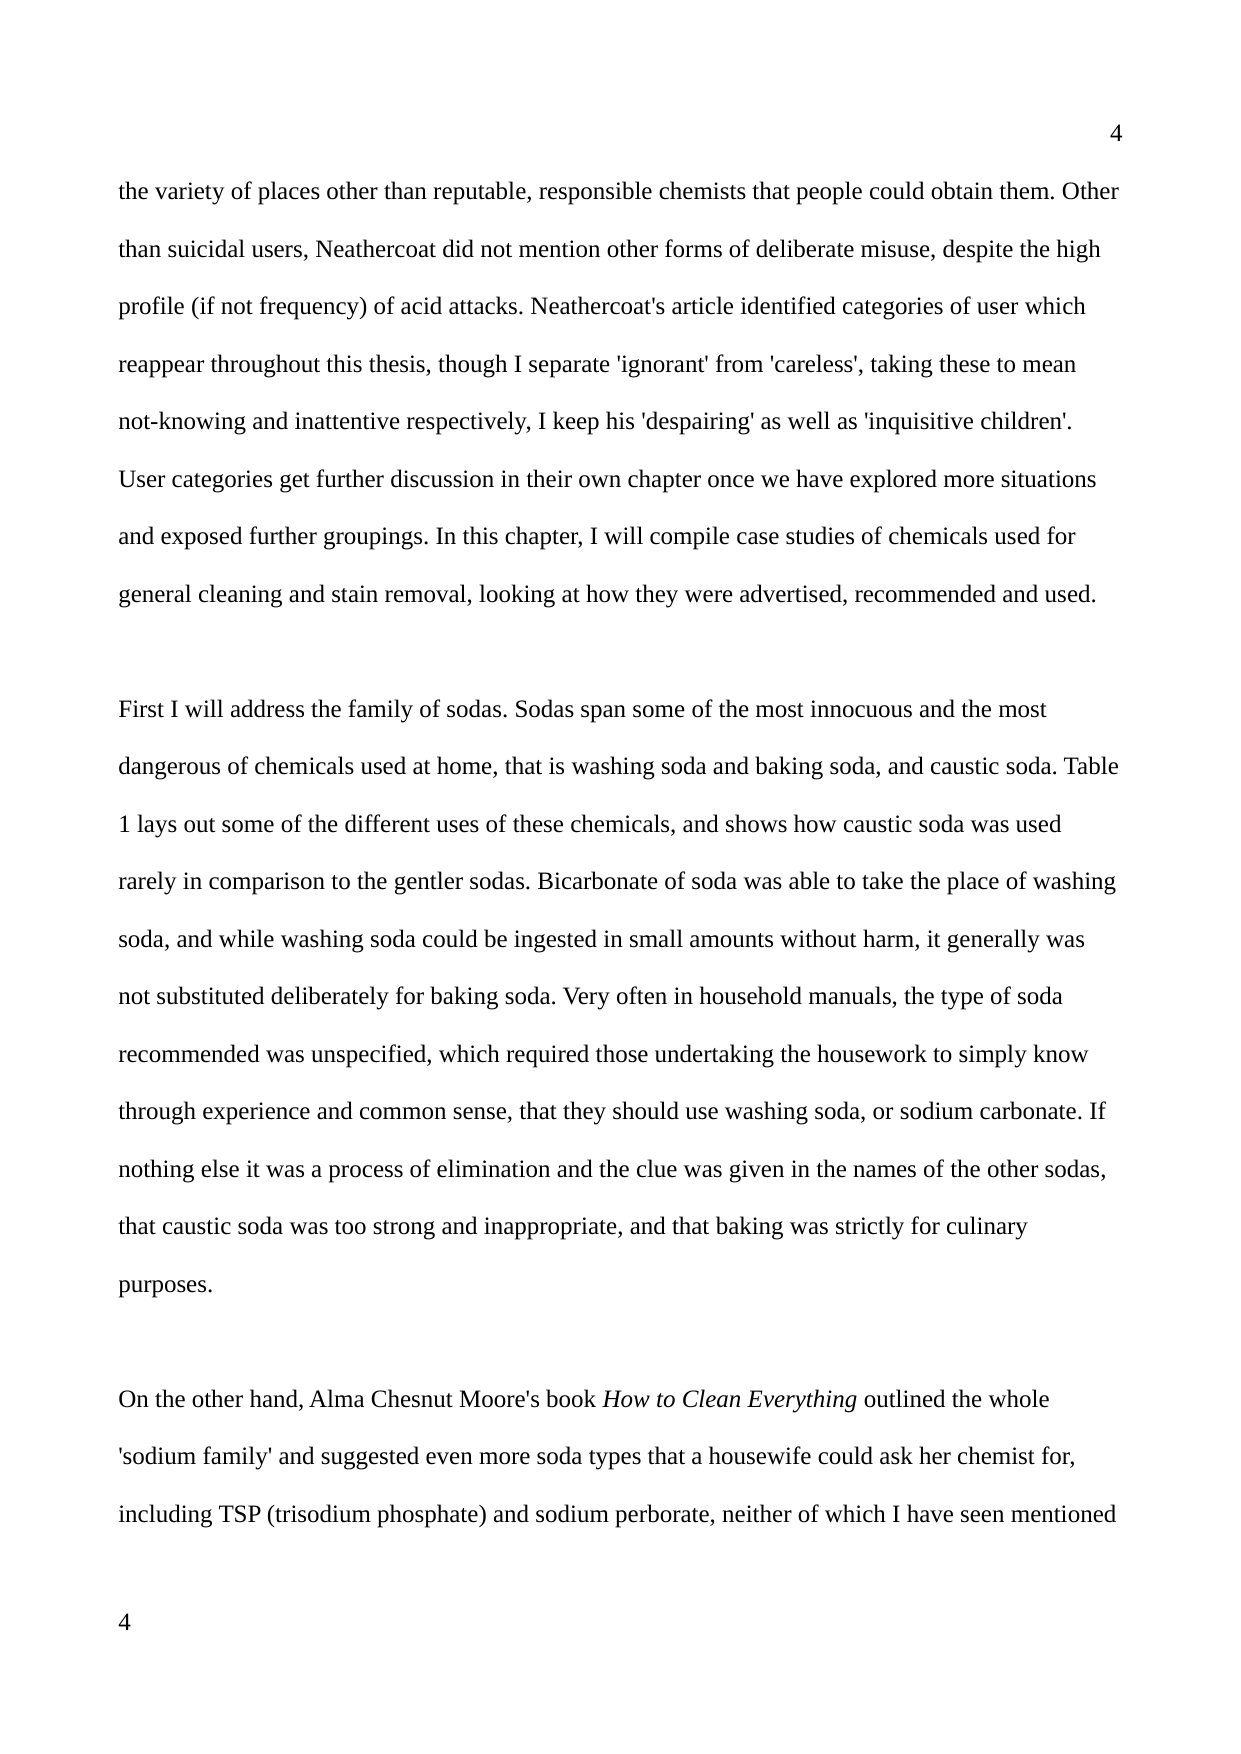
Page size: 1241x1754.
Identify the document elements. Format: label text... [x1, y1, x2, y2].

text First I will address the family of sodas. Sodas span some of the most innocuous and the most dangerous of chemicals used at home, that is washing soda and baking soda, and caustic soda. Table 1 lays out some of the different uses of these chemicals, and shows how caustic soda was used rarely in comparison to the gentler sodas. Bicarbonate of soda was able to take the place of washing soda, and while washing soda could be ingested in small amounts without harm, it generally was not substituted deliberately for baking soda. Very often in household manuals, the type of soda recommended was unspecified, which required those undertaking the housework to simply know through experience and common sense, that they should use washing soda, or sodium carbonate. If nothing else it was a process of elimination and the clue was given in the names of the other sodas, that caustic soda was too strong and inappropriate, and that baking was strictly for culinary purposes. [118, 694, 1122, 1298]
text On the other hand, Alma Chesnut Moore's book How to Clean Everything outlined the whole 'sodium family' and suggested even more soda types that a housewife could ask her chemist for, including TSP (trisodium phosphate) and sodium perborate, neither of which I have seen mentioned [118, 1384, 1122, 1528]
text the variety of places other than reputable, responsible chemists that people could obtain them. Other than suicidal users, Neathercoat did not mention other forms of deliberate misuse, despite the high profile (if not frequency) of acid attacks. Neathercoat's article identified categories of user which reappear throughout this thesis, though I separate 'ignorant' from 'careless', taking these to mean not-knowing and inattentive respectively, I keep his 'despairing' as well as 'inquisitive children'. User categories get further discussion in their own chapter once we have explored more situations and exposed further groupings. In this chapter, I will compile case studies of chemicals used for general cleaning and stain removal, looking at how they were advertised, recommended and used. [118, 176, 1122, 608]
